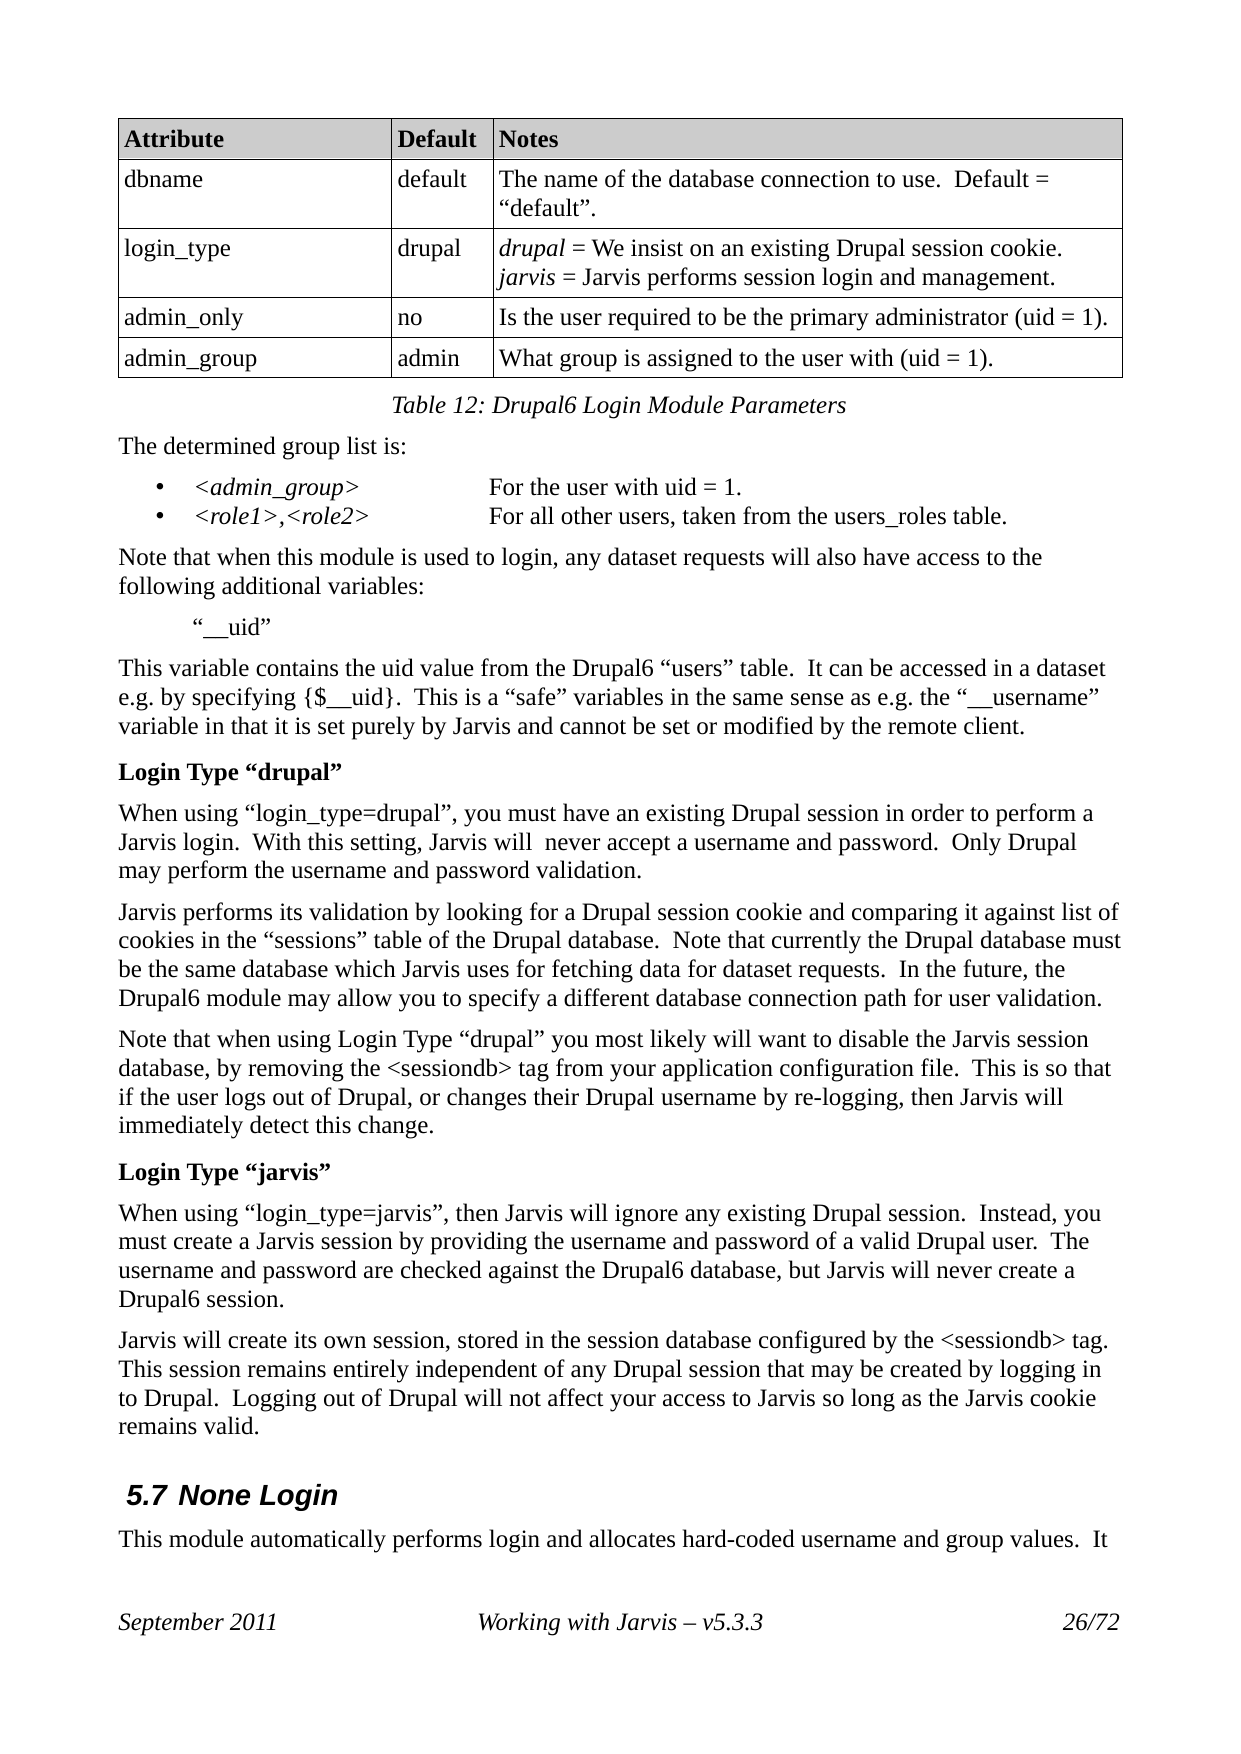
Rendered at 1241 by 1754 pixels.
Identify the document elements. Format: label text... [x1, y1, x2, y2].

table_cell Is the user required to be the primary administrator (uid = 1). [494, 298, 1122, 337]
table_cell drupal = We insist on an existing Drupal session cookie. jarvis = Jarvis performs session login and management. [494, 229, 1122, 297]
text When using “login_type=drupal”, you must have an existing Drupal session in order to perform a Jarvis login. With this setting, Jarvis will never accept a username and password. Only Drupal may perform the username and password validation. [118, 798, 1122, 884]
table_header Notes [494, 119, 1122, 158]
text Jarvis will create its own session, stored in the session database configured by the <sessiondb> tag. This session remains entirely independent of any Drupal session that may be created by logging in to Drupal. Logging out of Drupal will not affect your access to Jarvis so long as the Jarvis cookie remains valid. [118, 1325, 1122, 1440]
text The determined group list is: [118, 431, 1122, 460]
subtitle None Login [118, 1478, 1122, 1511]
text Table 12: Drupal6 Login Module Parameters [118, 390, 1122, 418]
table_cell The name of the database connection to use. Default = “default”. [494, 160, 1122, 227]
subtitle Login Type “jarvis” [118, 1157, 1122, 1185]
text This module automatically performs login and allocates hard-coded username and group values. It [118, 1524, 1122, 1552]
table_cell dbname [119, 160, 391, 227]
table_cell login_type [119, 229, 391, 297]
table_cell default [392, 160, 493, 227]
text Note that when this module is used to login, any dataset requests will also have access to the following additional variables: [118, 542, 1122, 600]
text This variable contains the uid value from the Drupal6 “users” table. It can be accessed in a dataset e.g. by specifying {$__uid}. This is a “safe” variables in the same sense as e.g. the “__username” variable in that it is set purely by Jarvis and cannot be set or modified by the remote client. [118, 653, 1122, 740]
subtitle Login Type “drupal” [118, 757, 1122, 786]
table_header Default [392, 119, 493, 158]
text Note that when using Login Type “drupal” you most likely will want to disable the Jarvis session database, by removing the <sessiondb> tag from your application configuration file. This is so that if the user logs out of Drupal, or changes their Drupal username by re-logging, then Jarvis will immediately detect this change. [118, 1024, 1122, 1139]
table_header Attribute [119, 119, 391, 158]
text “__uid” [118, 612, 1122, 641]
list <role1>,<role2> For all other users, taken from the users_roles table. [156, 501, 1122, 530]
text When using “login_type=jarvis”, then Jarvis will ignore any existing Drupal session. Instead, you must create a Jarvis session by providing the username and password of a valid Drupal user. The username and password are checked against the Drupal6 database, but Jarvis will never create a Drupal6 session. [118, 1198, 1122, 1313]
table_cell admin [392, 338, 493, 377]
table_cell no [392, 298, 493, 337]
table_cell What group is assigned to the user with (uid = 1). [494, 338, 1122, 377]
table_cell admin_group [119, 338, 391, 377]
table_cell admin_only [119, 298, 391, 337]
table_cell drupal [392, 229, 493, 297]
list <admin_group> For the user with uid = 1. [156, 472, 1122, 501]
text Jarvis performs its validation by looking for a Drupal session cookie and comparing it against list of cookies in the “sessions” table of the Drupal database. Note that currently the Drupal database must be the same database which Jarvis uses for fetching data for dataset requests. In the future, the Drupal6 module may allow you to specify a different database connection path for user validation. [118, 897, 1122, 1012]
